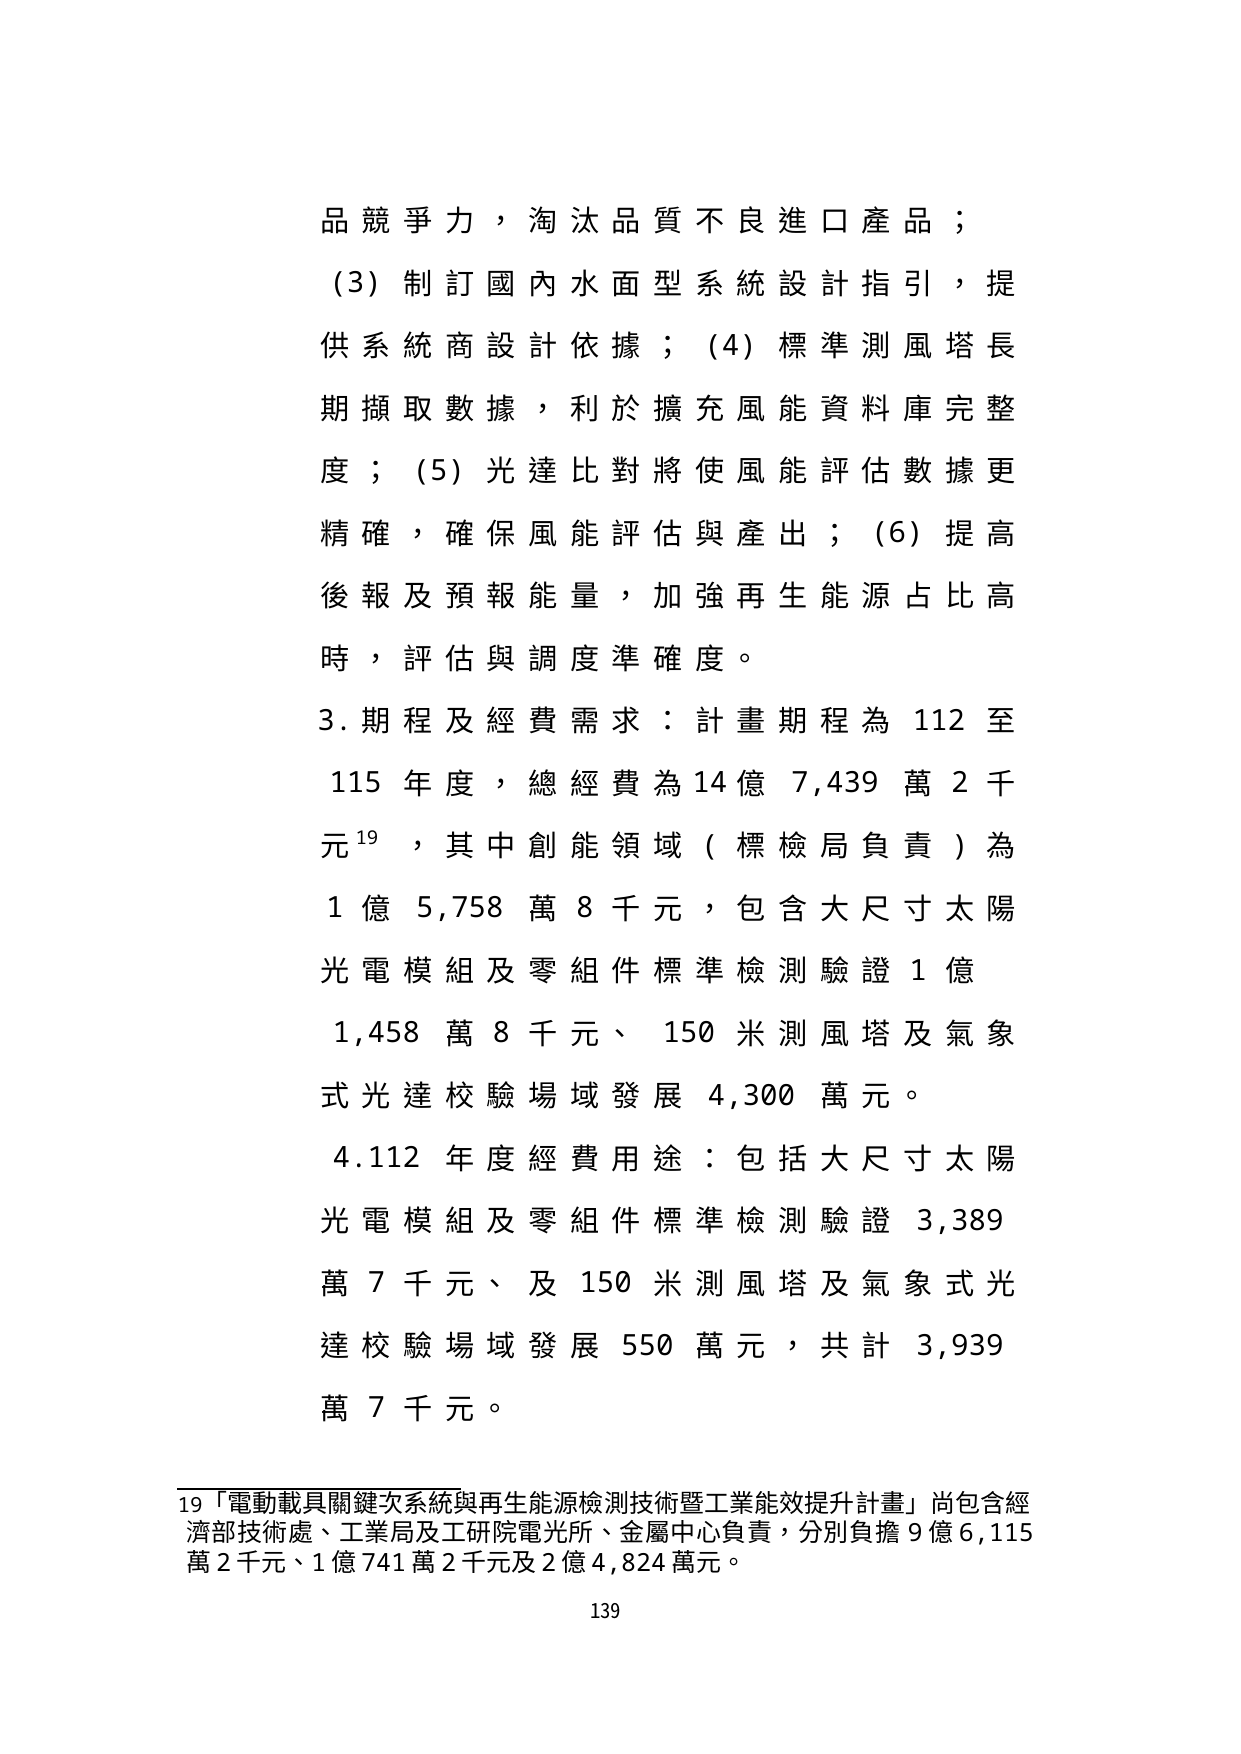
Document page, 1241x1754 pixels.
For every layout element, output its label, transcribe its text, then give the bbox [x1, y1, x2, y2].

text 3.期程及經費需求：計畫期程為112至115年度，總經費為14億7,439萬2千元，其中創能領域(標檢局負責)為1億5,758萬8千元，包含大尺寸太陽光電模組及零組件標準檢測驗證1億1,458萬8千元、150米測風塔及氣象式光達校驗場域發展4,300萬元。 [277, 677, 1022, 1115]
text 「電動載具關鍵次系統與再生能源檢測技術暨工業能效提升計畫」尚包含經濟部技術處、工業局及工研院電光所、金屬中心負責，分別負擔9億6,115萬2千元、1億741萬2千元及2億4,824萬元。 [177, 1489, 1034, 1577]
text 4.112年度經費用途：包括大尺寸太陽光電模組及零組件標準檢測驗證3,389萬7千元、及150米測風塔及氣象式光達校驗場域發展550萬元，共計3,939萬7千元。 [277, 1115, 1022, 1427]
text 品競爭力，淘汰品質不良進口產品；(3)制訂國內水面型系統設計指引，提供系統商設計依據；(4)標準測風塔長期擷取數據，利於擴充風能資料庫完整度；(5)光達比對將使風能評估數據更精確，確保風能評估與產出；(6)提高後報及預報能量，加強再生能源占比高時，評估與調度準確度。 [277, 177, 1022, 677]
